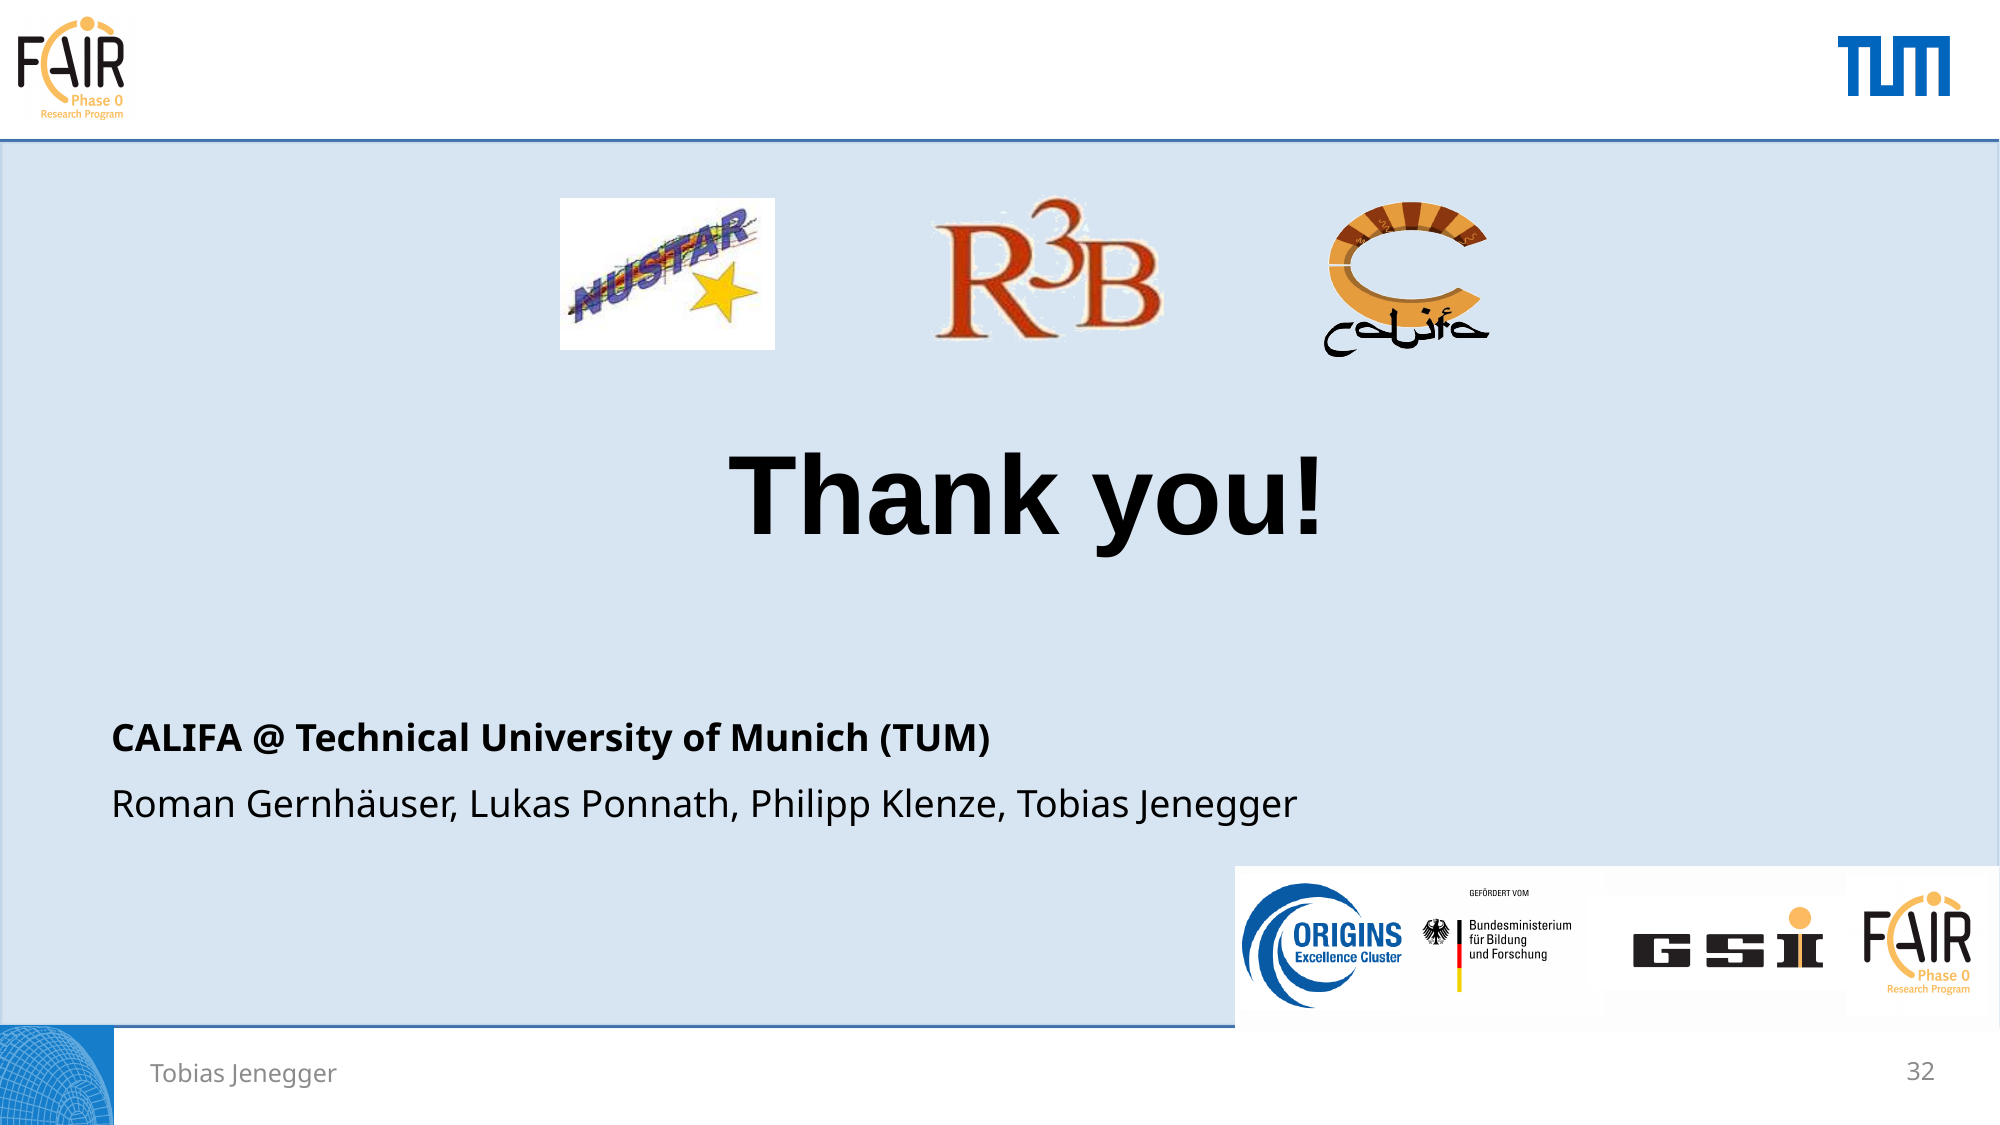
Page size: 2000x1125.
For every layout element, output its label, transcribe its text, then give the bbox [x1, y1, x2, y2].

picture [1321, 198, 1494, 362]
picture [931, 194, 1164, 343]
picture [15, 15, 142, 120]
picture [0, 1025, 114, 1125]
picture [1838, 36, 1950, 96]
text_box Thank you! [714, 425, 1411, 860]
picture [1240, 872, 1989, 1017]
picture [560, 198, 775, 350]
list CALIFA @ Technical University of Munich (TUM) Roman Gernhäuser, Lukas Ponnath, Philipp Klenze, Tobias Jenegger [96, 113, 1909, 990]
text_box [1235, 866, 2000, 1032]
